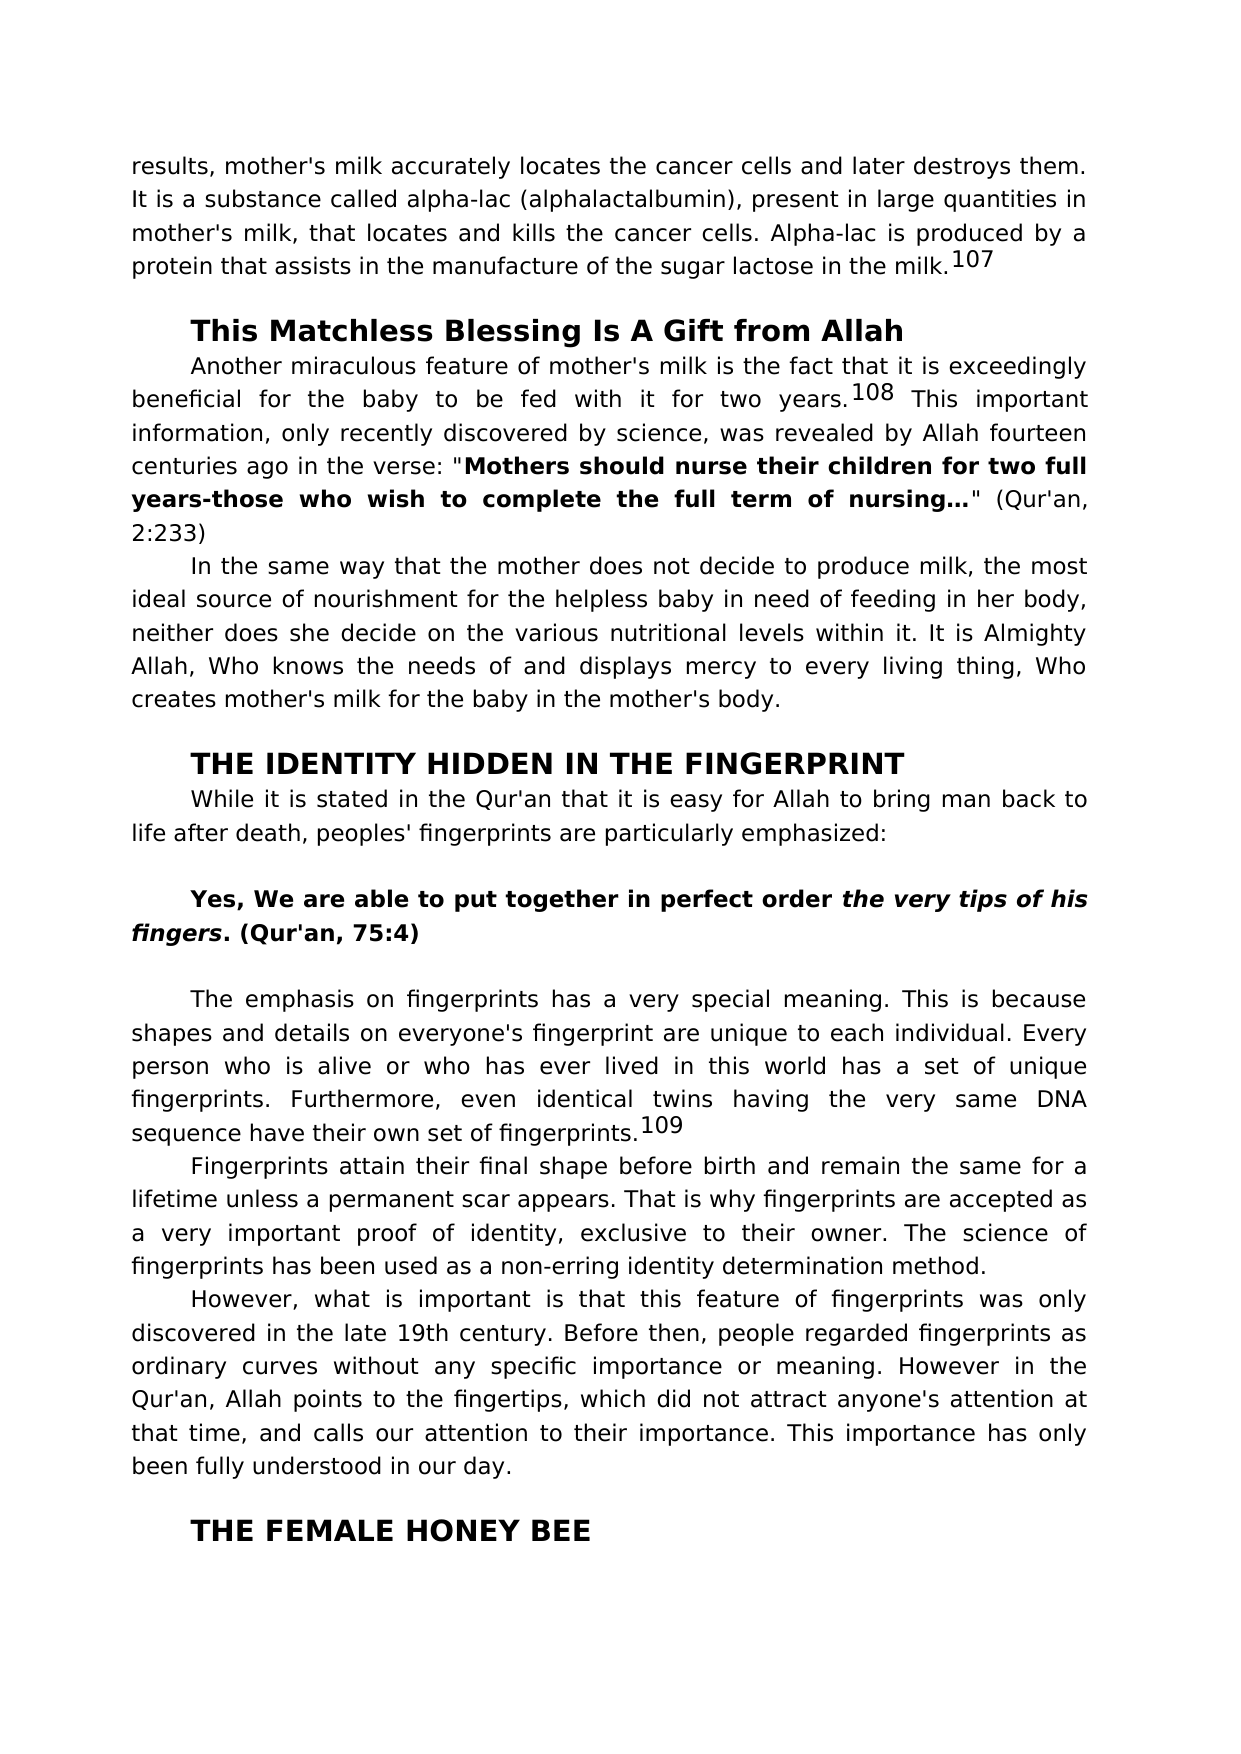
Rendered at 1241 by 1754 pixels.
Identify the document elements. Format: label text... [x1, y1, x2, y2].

text In the same way that the mother does not decide to produce milk, the most ideal source of nourishment for the helpless baby in need of feeding in her body, neither does she decide on the various nutritional levels within it. It is Almighty Allah, Who knows the needs of and displays mercy to every living thing, Who creates mother's milk for the baby in the mother's body. [131, 548, 1088, 714]
text THE FEMALE HONEY BEE [131, 1514, 1088, 1548]
text THE IDENTITY HIDDEN IN THE FINGERPRINT [131, 748, 1088, 781]
text However, what is important is that this feature of fingerprints was only discovered in the late 19th century. Before then, people regarded fingerprints as ordinary curves without any specific importance or meaning. However in the Qur'an, Allah points to the fingertips, which did not attract anyone's attention at that time, and calls our attention to their importance. This importance has only been fully understood in our day. [131, 1281, 1088, 1481]
text The emphasis on fingerprints has a very special meaning. This is because shapes and details on everyone's fingerprint are unique to each individual. Every person who is alive or who has ever lived in this world has a set of unique fingerprints. Furthermore, even identical twins having the very same DNA sequence have their own set of fingerprints.109 [131, 981, 1088, 1148]
text Fingerprints attain their final shape before birth and remain the same for a lifetime unless a permanent scar appears. That is why fingerprints are accepted as a very important proof of identity, exclusive to their owner. The science of fingerprints has been used as a non-erring identity determination method. [131, 1148, 1088, 1281]
text While it is stated in the Qur'an that it is easy for Allah to bring man back to life after death, peoples' fingerprints are particularly emphasized: [131, 781, 1088, 848]
text results, mother's milk accurately locates the cancer cells and later destroys them. It is a substance called alpha-lac (alphalactalbumin), present in large quantities in mother's milk, that locates and kills the cancer cells. Alpha-lac is produced by a protein that assists in the manufacture of the sugar lactose in the milk.107 [131, 148, 1088, 281]
text Another miraculous feature of mother's milk is the fact that it is exceedingly beneficial for the baby to be fed with it for two years.108 This important information, only recently discovered by science, was revealed by Allah fourteen centuries ago in the verse: "Mothers should nurse their children for two full years-those who wish to complete the full term of nursing…" (Qur'an, 2:233) [131, 348, 1088, 548]
text This Matchless Blessing Is A Gift from Allah [131, 314, 1088, 348]
text Yes, We are able to put together in perfect order the very tips of his fingers. (Qur'an, 75:4) [131, 881, 1088, 948]
